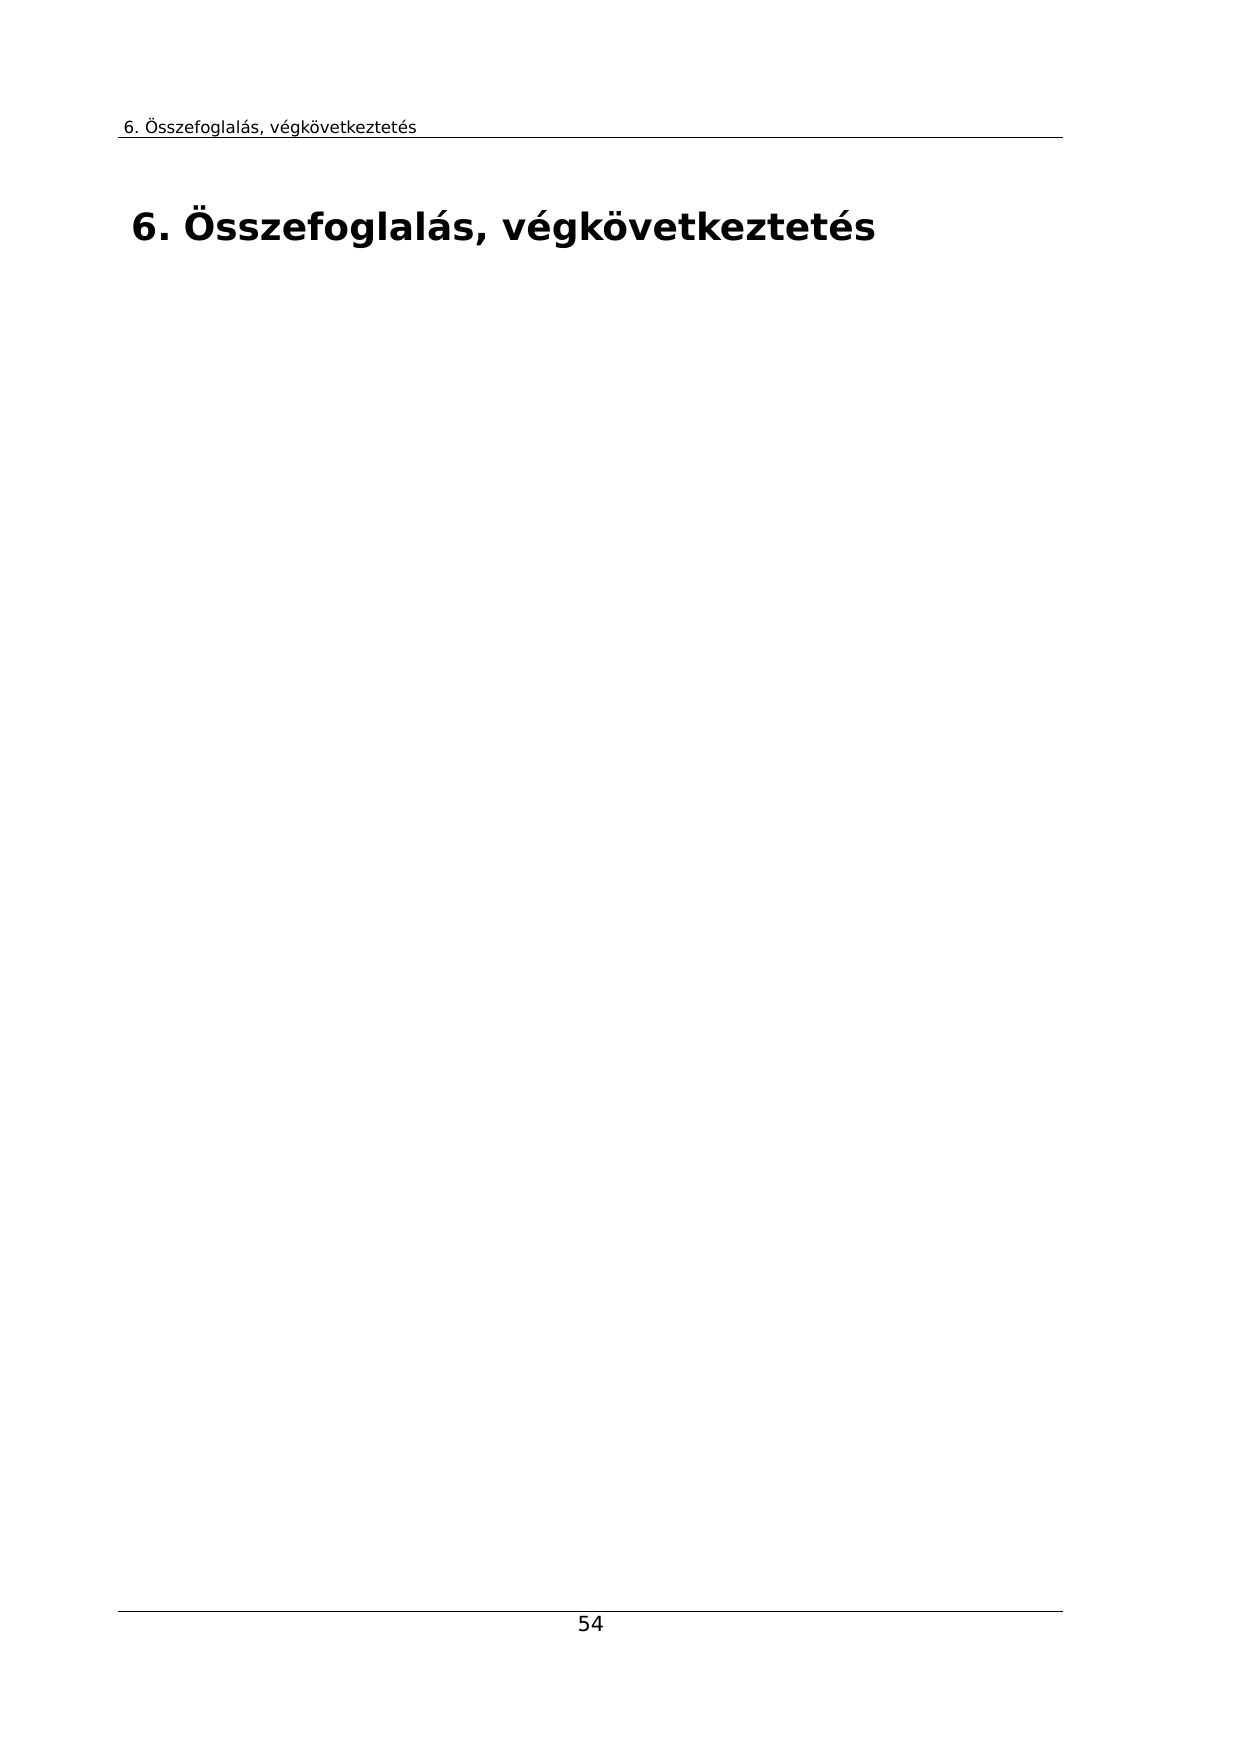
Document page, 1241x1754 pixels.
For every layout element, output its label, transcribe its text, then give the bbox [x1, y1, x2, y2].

subtitle Összefoglalás, végkövetkeztetés [118, 205, 1063, 249]
